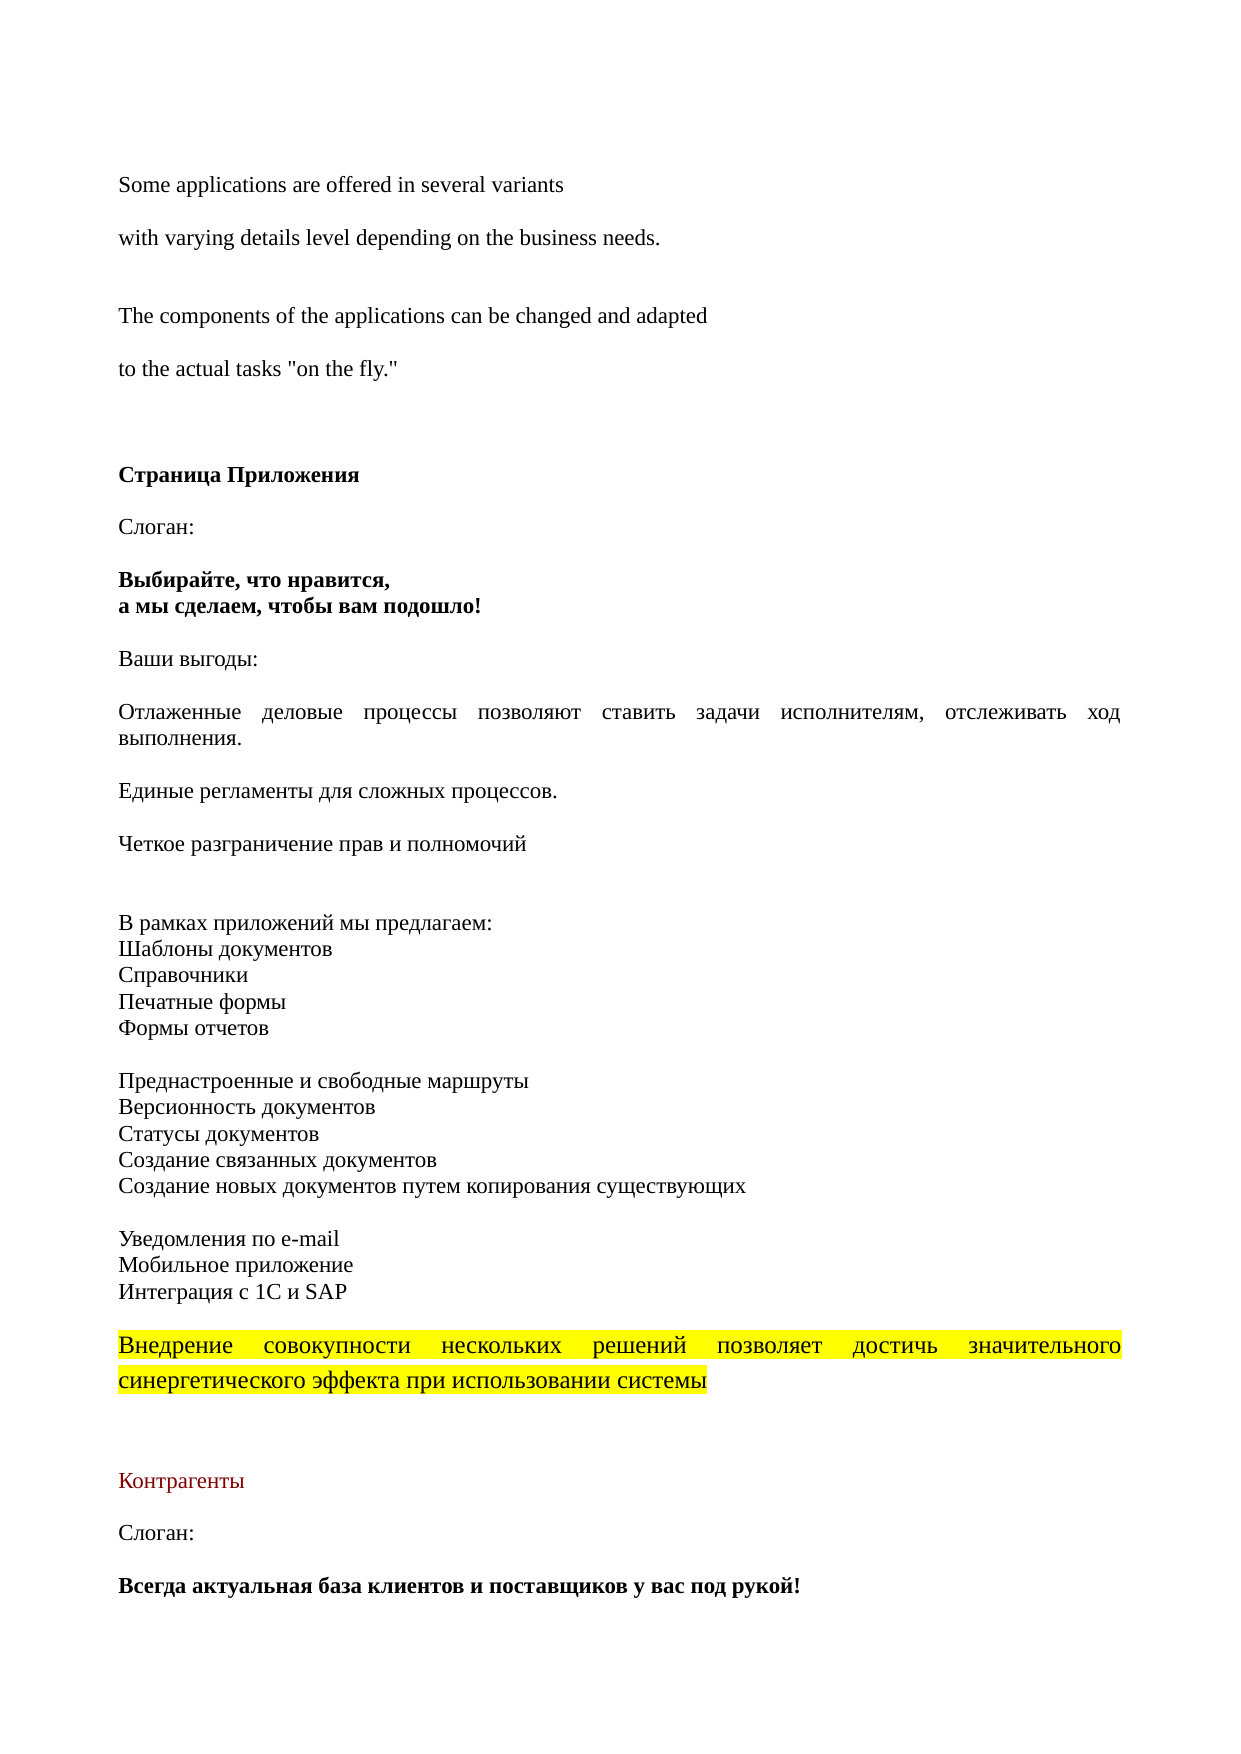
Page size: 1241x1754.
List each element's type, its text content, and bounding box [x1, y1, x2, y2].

text The components of the applications can be changed and adapted [118, 303, 1122, 329]
text with varying details level depending on the business needs. [118, 223, 1122, 250]
text Страница Приложения [118, 461, 1122, 487]
text Внедрение совокупности нескольких решений позволяет достичь значительного синергетического эффекта при использовании системы [118, 1330, 1122, 1394]
text Мобильное приложение [118, 1251, 1122, 1278]
text Отлаженные деловые процессы позволяют ставить задачи исполнителям, отслеживать ход выполнения. [118, 698, 1122, 751]
text Выбирайте, что нравится, [118, 566, 1122, 592]
text Интеграция с 1С и SAP [118, 1278, 1122, 1304]
text В рамках приложений мы предлагаем: [118, 909, 1122, 935]
text Создание связанных документов [118, 1146, 1122, 1172]
text Уведомления по e-mail [118, 1225, 1122, 1251]
text Формы отчетов [118, 1014, 1122, 1041]
text Ваши выгоды: [118, 645, 1122, 672]
text Справочники [118, 961, 1122, 988]
text Печатные формы [118, 988, 1122, 1014]
text Четкое разграничение прав и полномочий [118, 830, 1122, 856]
text to the actual tasks "on the fly." [118, 355, 1122, 382]
text Слоган: [118, 1519, 1122, 1546]
text Преднастроенные и свободные маршруты [118, 1067, 1122, 1093]
text Слоган: [118, 513, 1122, 540]
text Статусы документов [118, 1119, 1122, 1146]
text Создание новых документов путем копирования существующих [118, 1172, 1122, 1199]
text Контрагенты [118, 1467, 1122, 1493]
text Some applications are offered in several variants [118, 171, 1122, 197]
text Единые регламенты для сложных процессов. [118, 777, 1122, 803]
text а мы сделаем, чтобы вам подошло! [118, 592, 1122, 619]
text Шаблоны документов [118, 935, 1122, 961]
text Всегда актуальная база клиентов и поставщиков у вас под рукой! [118, 1572, 1122, 1598]
text Версионность документов [118, 1093, 1122, 1119]
